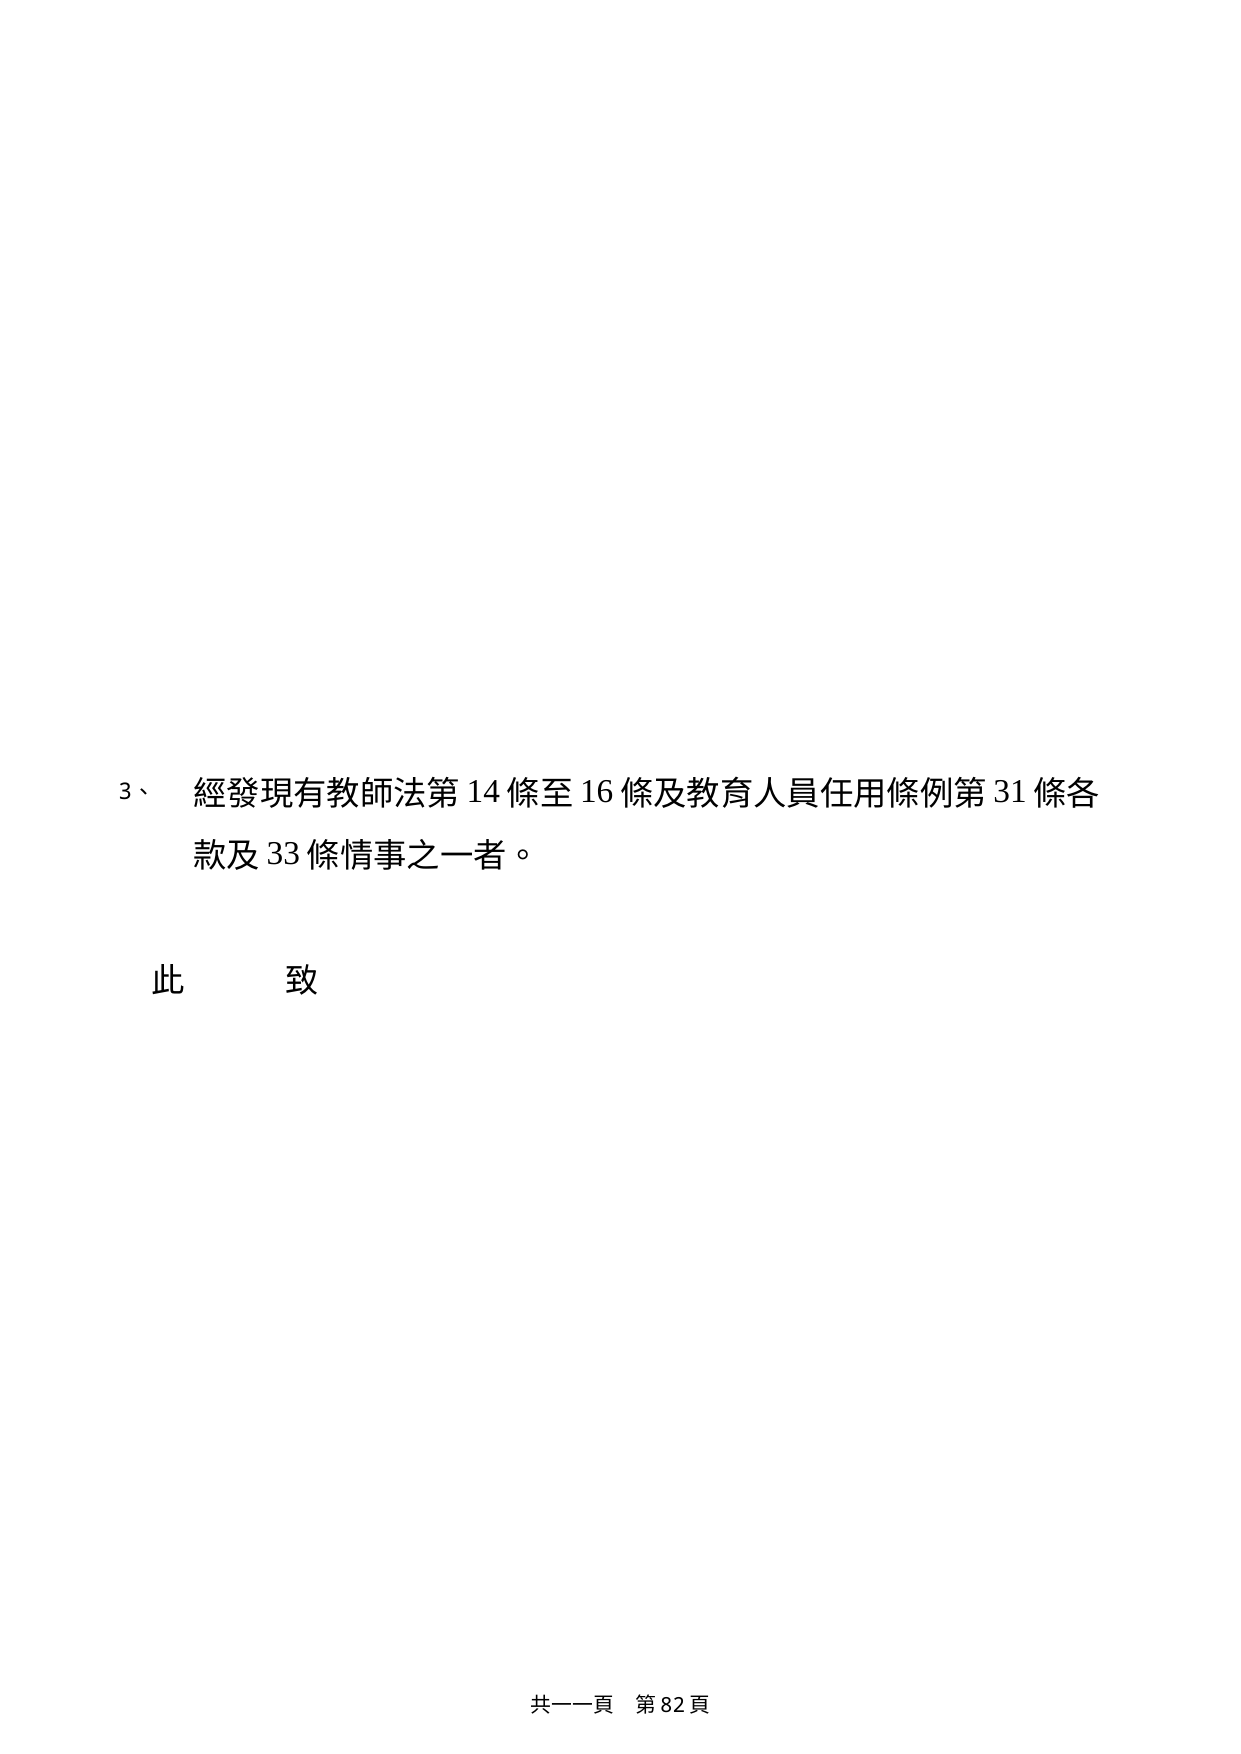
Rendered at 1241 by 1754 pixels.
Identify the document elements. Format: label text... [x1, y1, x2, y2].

text 此 致 [118, 936, 1122, 999]
list 經發現有教師法第14條至16條及教育人員任用條例第31條各款及33條情事之一者。 [118, 749, 1122, 874]
